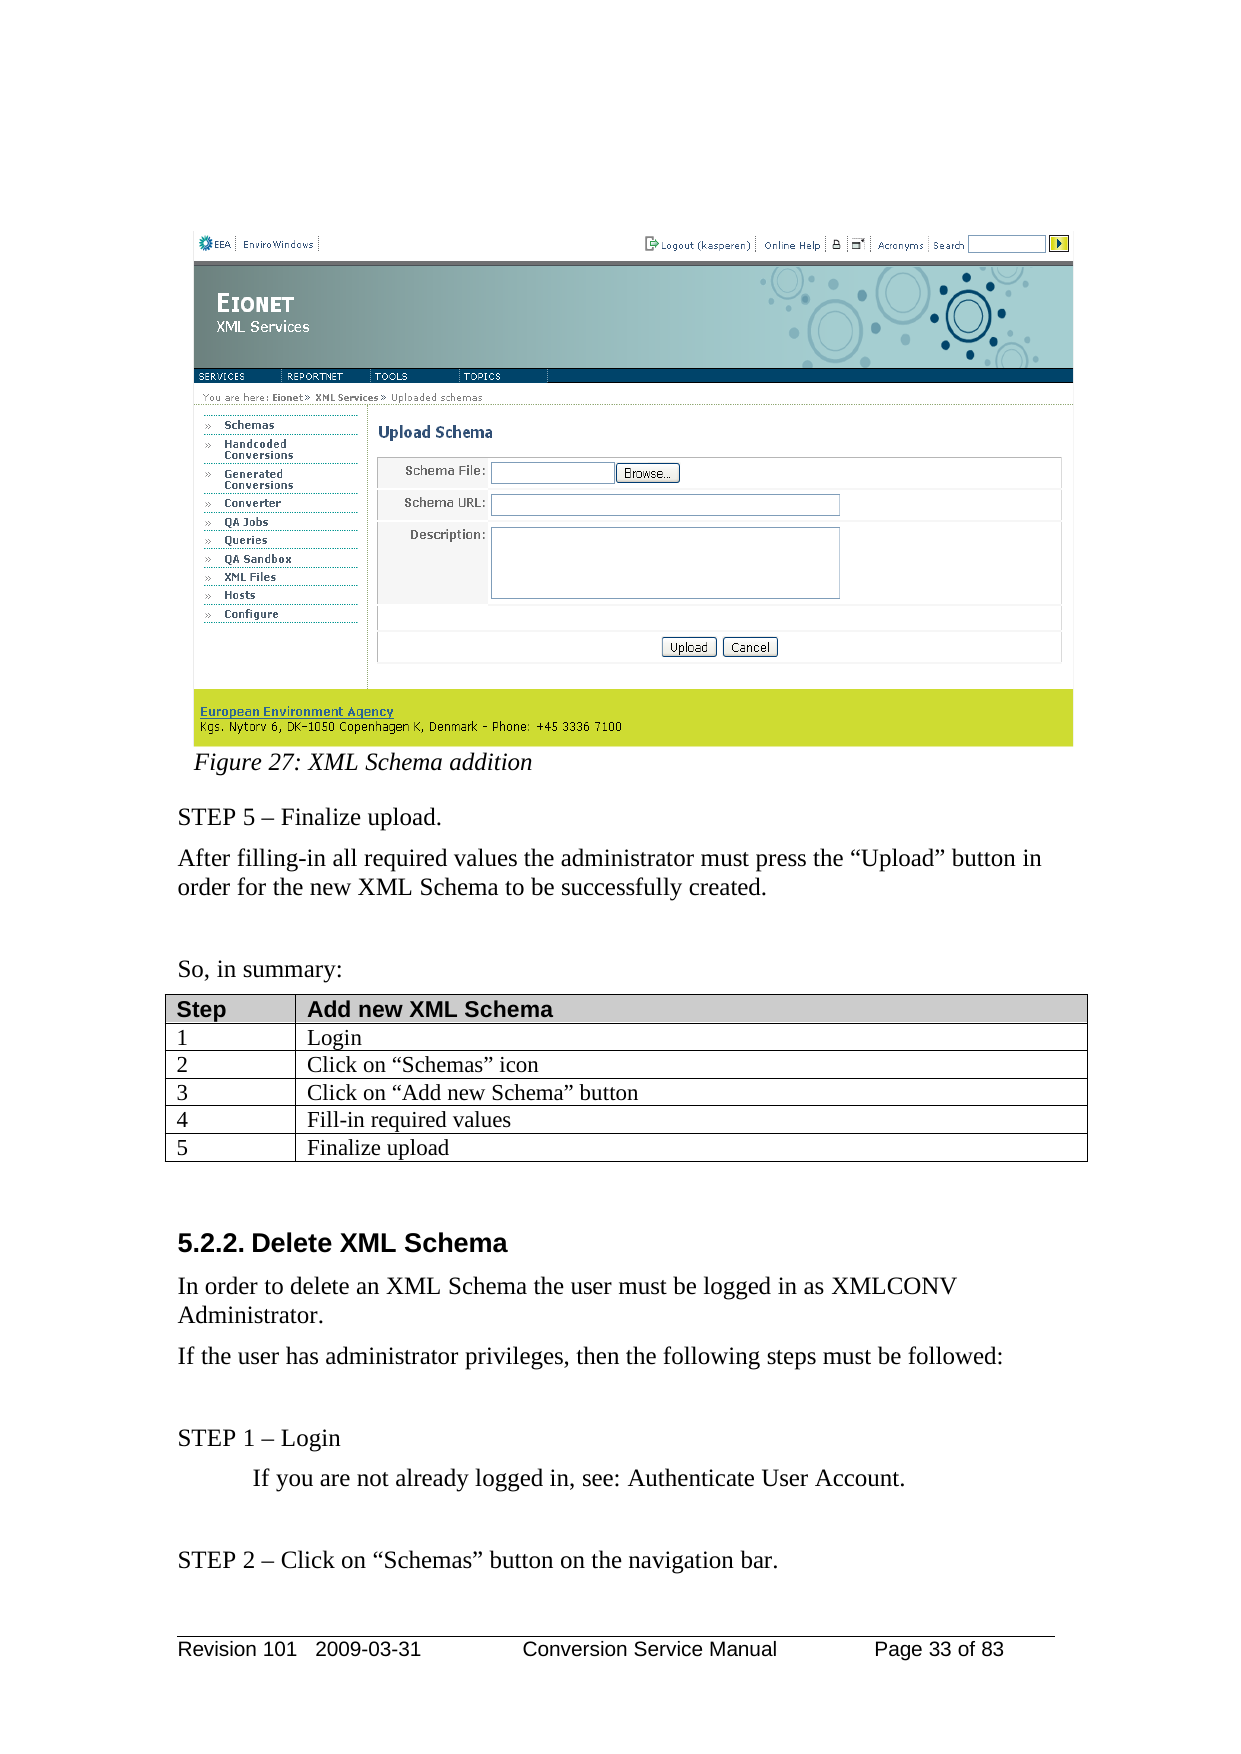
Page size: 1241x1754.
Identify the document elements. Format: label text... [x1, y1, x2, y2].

table_cell 3 [166, 1079, 295, 1105]
table_header Step [166, 995, 295, 1022]
table_cell Click on “Add new Schema” button [296, 1079, 1087, 1105]
text If you are not already logged in, see: Authenticate User Account. [177, 1463, 1092, 1492]
text Figure 27: XML Schema addition [194, 747, 1073, 776]
table_cell Fill-in required values [296, 1106, 1087, 1133]
table_cell Login [296, 1024, 1087, 1050]
table_cell Click on “Schemas” icon [296, 1051, 1087, 1078]
text After filling-in all required values the administrator must press the “Upload” button in order for the new XML Schema to be successfully created. [177, 843, 1092, 901]
table_cell 4 [166, 1106, 295, 1133]
text STEP 5 – Finalize upload. [177, 802, 1092, 831]
text If the user has administrator privileges, then the following steps must be followed: [177, 1341, 1092, 1370]
text STEP 2 – Click on “Schemas” button on the navigation bar. [177, 1545, 1092, 1574]
text So, in summary: [177, 953, 1092, 983]
table_cell Finalize upload [296, 1134, 1087, 1161]
table_cell 2 [166, 1051, 295, 1078]
table_cell 1 [166, 1024, 295, 1050]
text In order to delete an XML Schema the user must be logged in as XMLCONV Administrator. [177, 1271, 1092, 1329]
subtitle Delete XML Schema [177, 1227, 1092, 1258]
table_header Add new XML Schema [296, 995, 1087, 1022]
text STEP 1 – Login [177, 1422, 1092, 1452]
table_cell 5 [166, 1134, 295, 1161]
